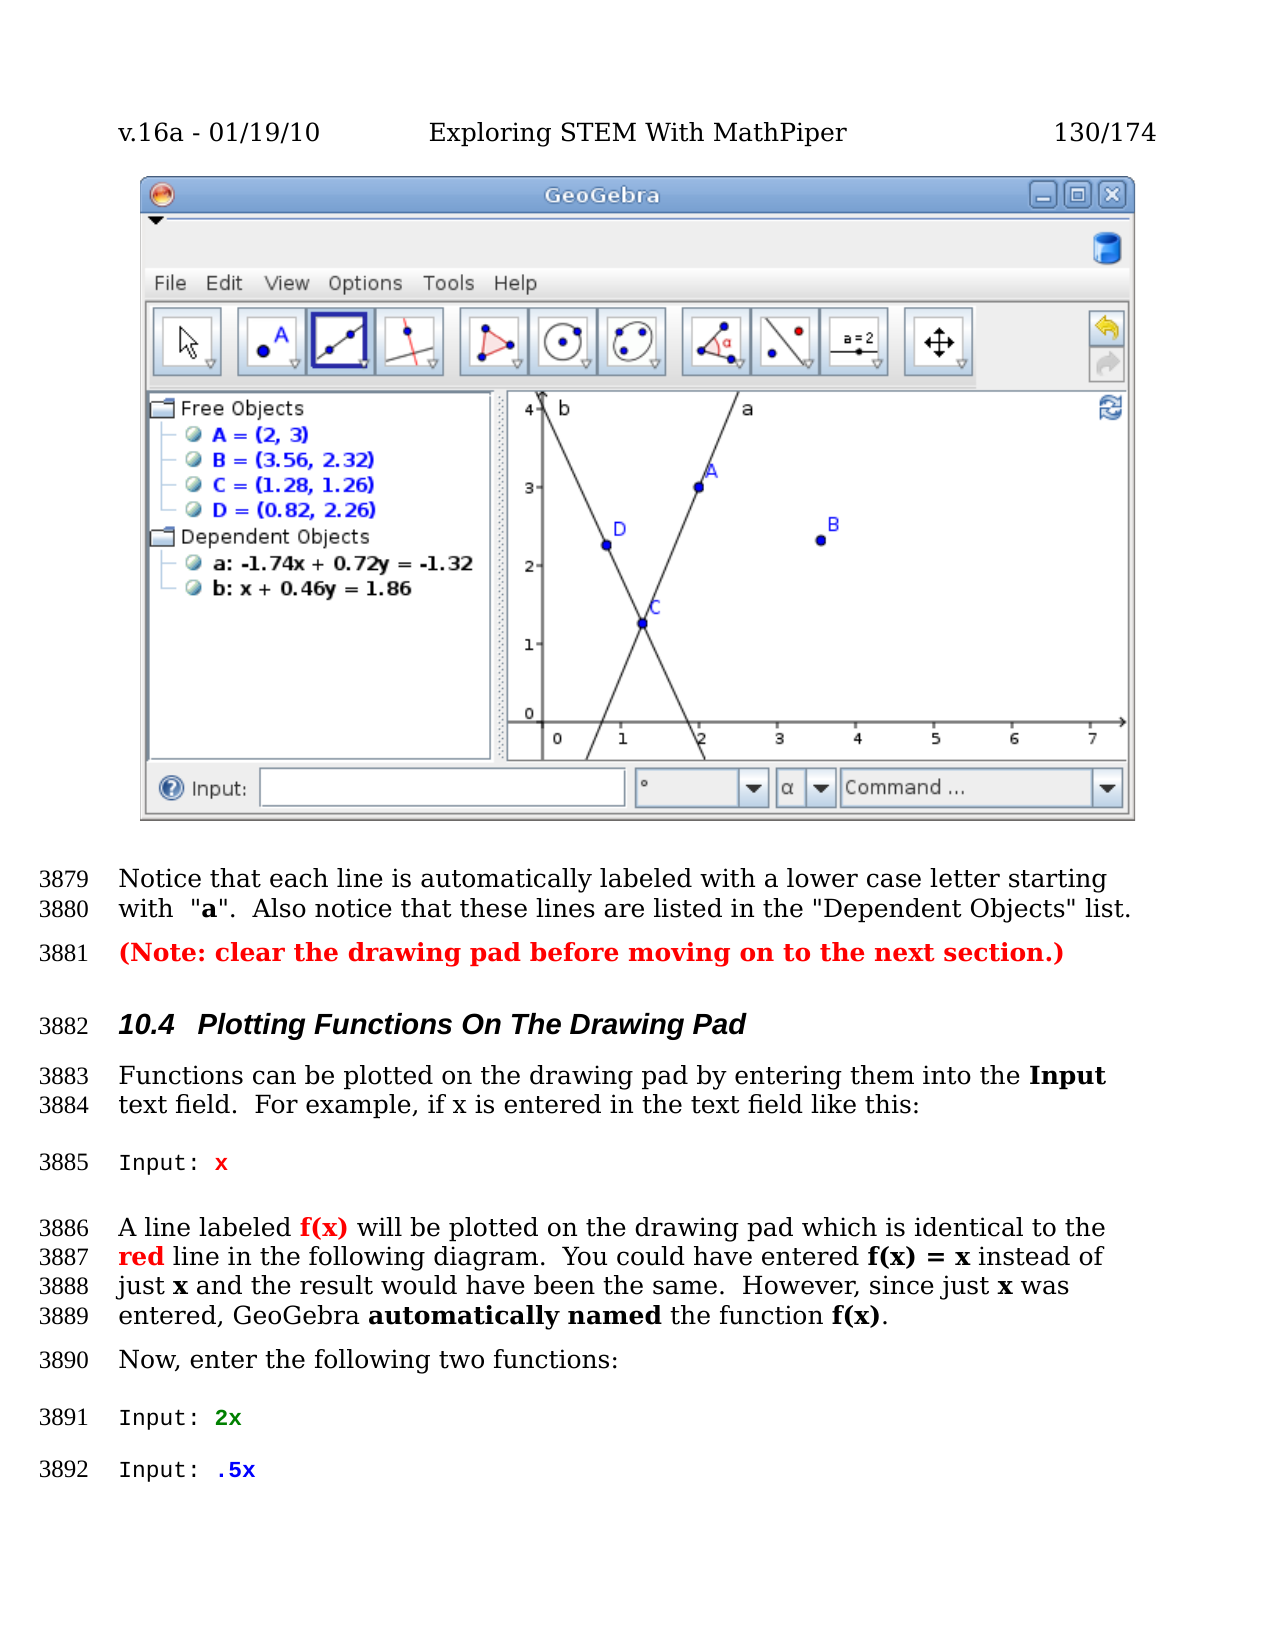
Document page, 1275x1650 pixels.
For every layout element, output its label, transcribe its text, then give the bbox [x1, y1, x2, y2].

picture [140, 176, 1136, 821]
text Input: .5x [118, 1458, 1157, 1484]
text Notice that each line is automatically labeled with a lower case letter starting with "a". Also notice that these lines are listed in the "Dependent Objects" list. [118, 865, 1157, 923]
text Input: x [118, 1152, 1157, 1178]
text (Note: clear the drawing pad before moving on to the next section.) [118, 938, 1157, 968]
text Now, enter the following two functions: [118, 1345, 1157, 1374]
text A line labeled f(x) will be plotted on the drawing pad which is identical to the red line in the following diagram. You could have entered f(x) = x instead of just x and the result would have been the same. However, since just x was entered, GeoGebra automatically named the function f(x). [118, 1212, 1157, 1330]
subtitle Plotting Functions On The Drawing Pad [118, 1007, 1157, 1040]
text Functions can be plotted on the drawing pad by entering them into the Input text field. For example, if x is entered in the text field like this: [118, 1061, 1157, 1120]
text Input: 2x [118, 1406, 1157, 1432]
